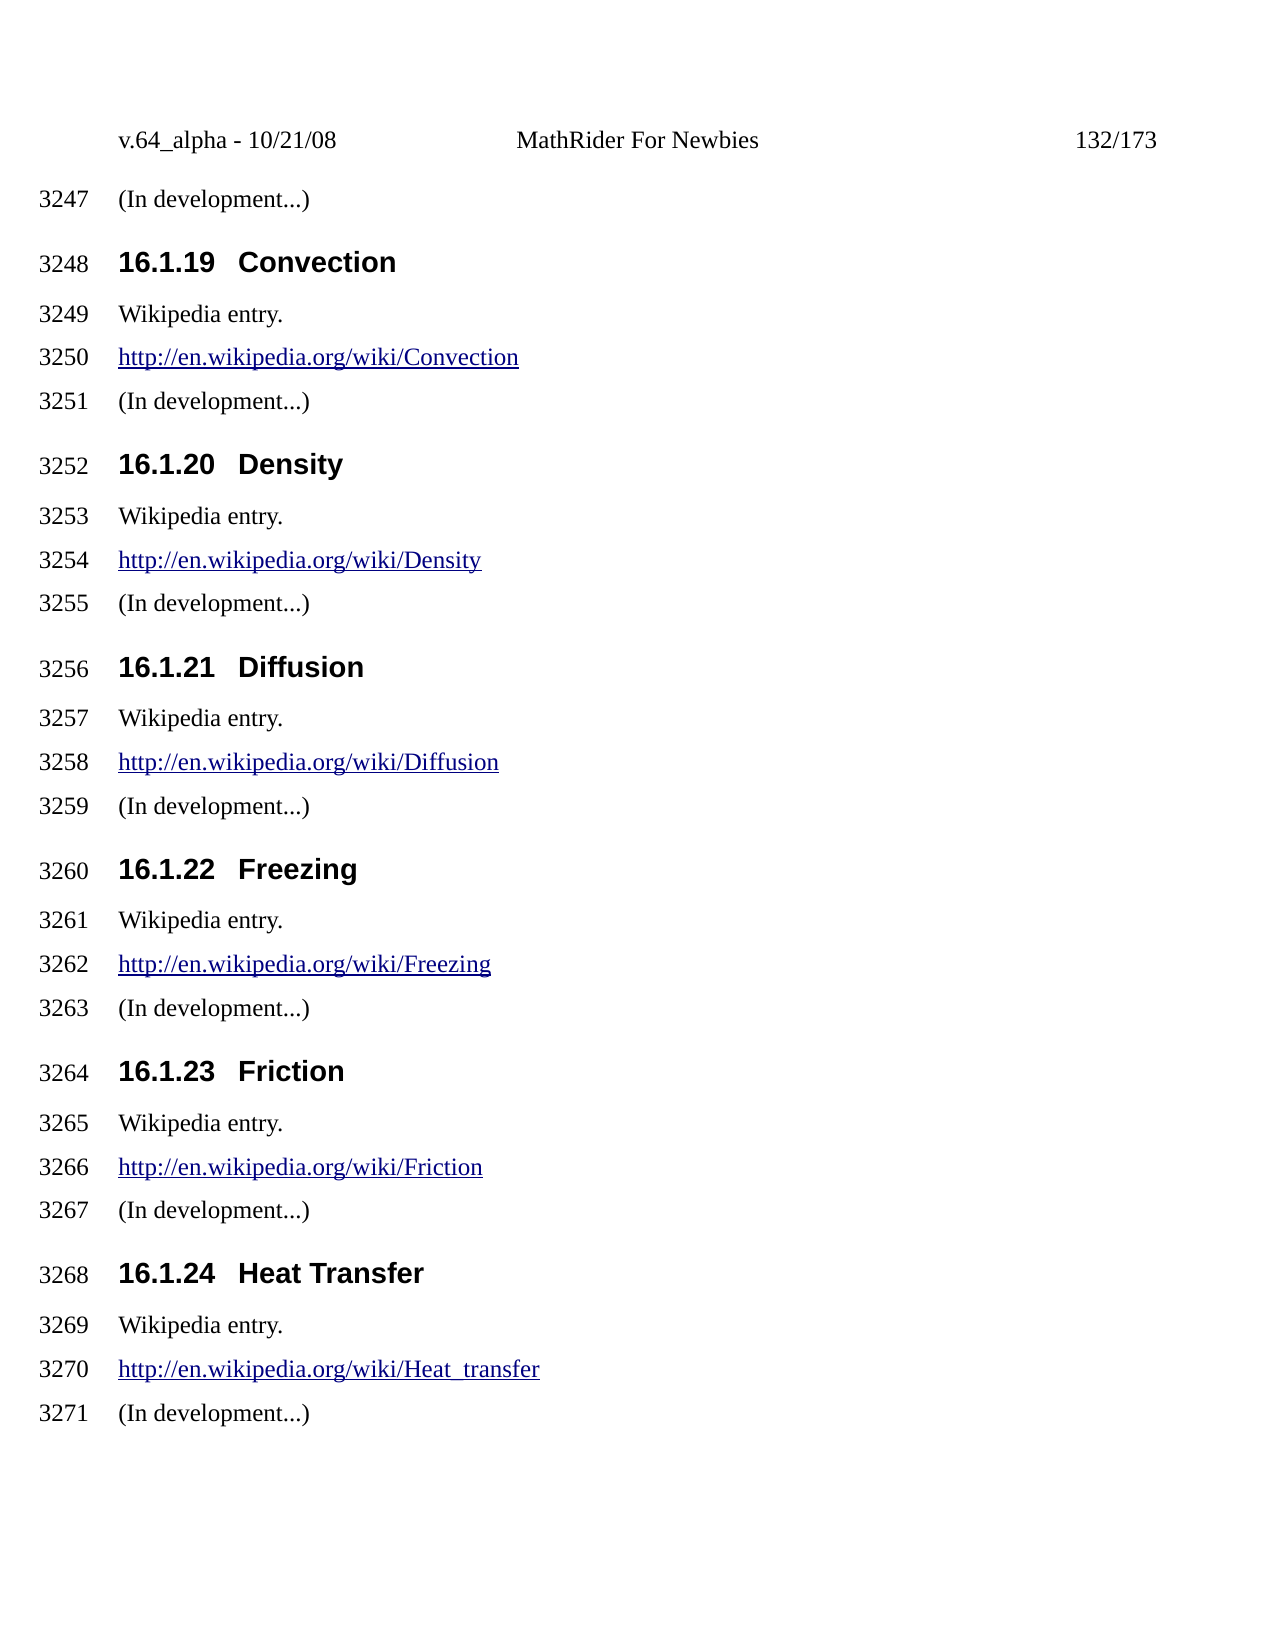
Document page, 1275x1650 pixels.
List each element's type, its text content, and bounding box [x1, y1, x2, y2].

text http://en.wikipedia.org/wiki/Heat_transfer [118, 1354, 1157, 1383]
text (In development...) [118, 386, 1157, 415]
text http://en.wikipedia.org/wiki/Freezing [118, 949, 1157, 978]
subtitle Heat Transfer [118, 1257, 1157, 1290]
text (In development...) [118, 1398, 1157, 1426]
subtitle Freezing [118, 852, 1157, 886]
text http://en.wikipedia.org/wiki/Convection [118, 342, 1157, 371]
text Wikipedia entry. [118, 1310, 1157, 1339]
text http://en.wikipedia.org/wiki/Density [118, 545, 1157, 573]
text (In development...) [118, 184, 1157, 213]
text (In development...) [118, 791, 1157, 819]
text Wikipedia entry. [118, 906, 1157, 934]
text Wikipedia entry. [118, 501, 1157, 530]
text http://en.wikipedia.org/wiki/Diffusion [118, 747, 1157, 776]
text (In development...) [118, 1195, 1157, 1224]
text http://en.wikipedia.org/wiki/Friction [118, 1152, 1157, 1180]
subtitle Friction [118, 1054, 1157, 1088]
text Wikipedia entry. [118, 703, 1157, 732]
text Wikipedia entry. [118, 1108, 1157, 1137]
text Wikipedia entry. [118, 299, 1157, 327]
text (In development...) [118, 588, 1157, 617]
subtitle Density [118, 447, 1157, 481]
subtitle Diffusion [118, 650, 1157, 683]
subtitle Convection [118, 245, 1157, 279]
text (In development...) [118, 993, 1157, 1022]
